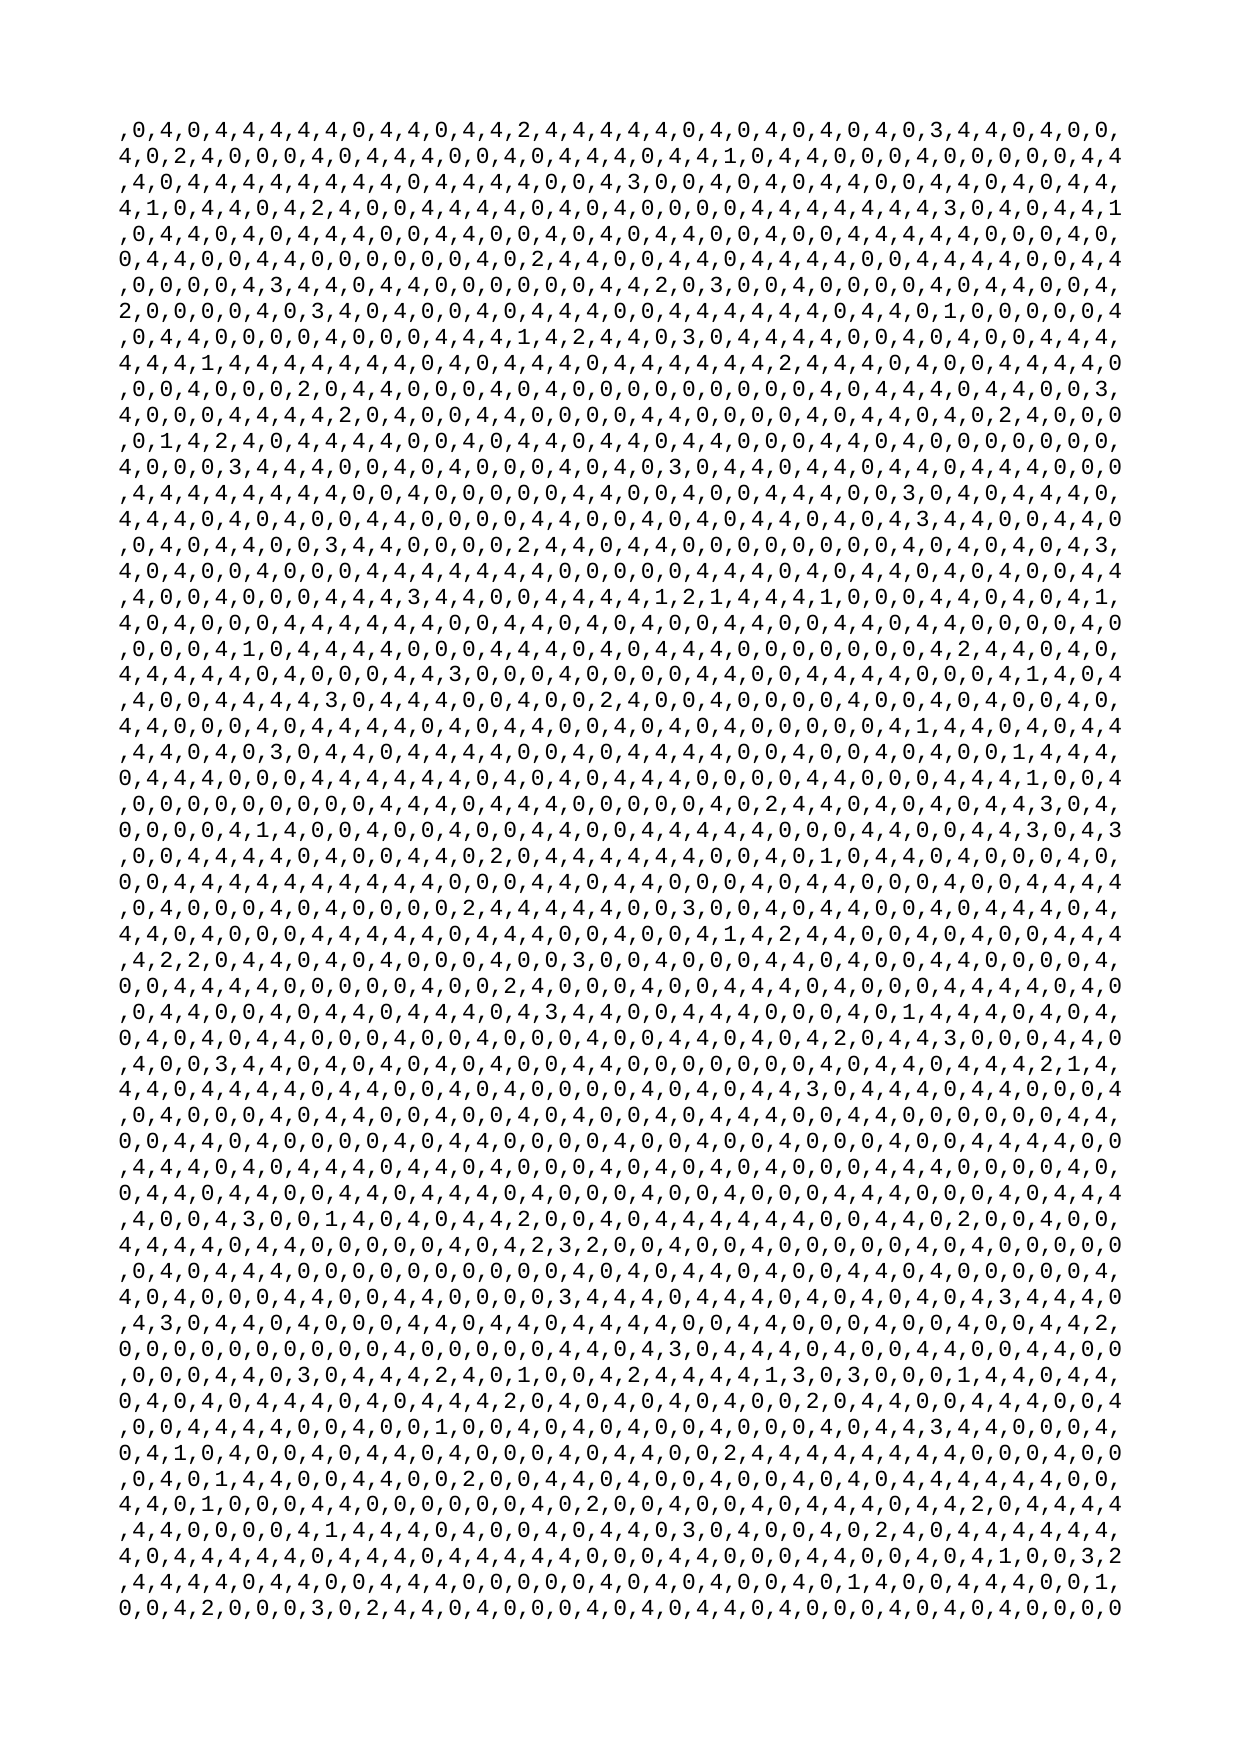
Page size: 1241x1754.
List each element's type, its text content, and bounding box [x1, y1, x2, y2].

text ,0,4,0,4,4,4,4,4,0,4,4,0,4,4,2,4,4,4,4,4,0,4,0,4,0,4,0,4,0,3,4,4,0,4,0,0,4,0,2,4,0,0,0,4,0,4,4,4,0,0,4,0,4,4,4,0,4,4,1,0,4,4,0,0,0,4,0,0,0,0,0,4,4,4,0,4,4,4,4,4,4,4,4,0,4,4,4,4,0,0,4,3,0,0,4,0,4,0,4,4,0,0,4,4,0,4,0,4,4,4,1,0,4,4,0,4,2,4,0,0,4,4,4,4,0,4,0,4,0,0,0,0,4,4,4,4,4,4,4,3,0,4,0,4,4,1,0,4,4,0,4,0,4,4,4,0,0,4,4,0,0,4,0,4,0,4,4,0,0,4,0,0,4,4,4,4,4,0,0,0,4,0,0,4,4,0,0,4,4,0,0,0,0,0,0,4,0,2,4,4,0,0,4,4,0,4,4,4,4,0,0,4,4,4,4,0,0,4,4,0,0,0,0,4,3,4,4,0,4,4,0,0,0,0,0,0,4,4,2,0,3,0,0,4,0,0,0,0,4,0,4,4,0,0,4,2,0,0,0,0,4,0,3,4,0,4,0,0,4,0,4,4,4,0,0,4,4,4,4,4,4,0,4,4,0,1,0,0,0,0,0,4,0,4,4,0,0,0,0,4,0,0,0,4,4,4,1,4,2,4,4,0,3,0,4,4,4,4,0,0,4,0,4,0,0,4,4,4,4,4,4,1,4,4,4,4,4,4,4,0,4,0,4,4,4,0,4,4,4,4,4,4,2,4,4,4,0,4,0,0,4,4,4,4,0,0,0,4,0,0,0,2,0,4,4,0,0,0,4,0,4,0,0,0,0,0,0,0,0,0,4,0,4,4,4,0,4,4,0,0,3,4,0,0,0,4,4,4,4,2,0,4,0,0,4,4,0,0,0,0,4,4,0,0,0,0,4,0,4,4,0,4,0,2,4,0,0,0,0,1,4,2,4,0,4,4,4,4,0,0,4,0,4,4,0,4,4,0,4,4,0,0,0,4,4,0,4,0,0,0,0,0,0,0,4,0,0,0,3,4,4,4,0,0,4,0,4,0,0,0,4,0,4,0,3,0,4,4,0,4,4,0,4,4,0,4,4,4,0,0,0,4,4,4,4,4,4,4,4,0,0,4,0,0,0,0,0,4,4,0,0,4,0,0,4,4,4,0,0,3,0,4,0,4,4,4,0,4,4,4,0,4,0,4,0,0,4,4,0,0,0,0,4,4,0,0,4,0,4,0,4,4,0,4,0,4,3,4,4,0,0,4,4,0,0,4,0,4,4,0,0,3,4,4,0,0,0,0,2,4,4,0,4,4,0,0,0,0,0,0,0,0,4,0,4,0,4,0,4,3,4,0,4,0,0,4,0,0,0,4,4,4,4,4,4,4,0,0,0,0,0,4,4,4,0,4,0,4,4,0,4,0,4,0,0,4,4,4,0,0,4,0,0,0,4,4,4,3,4,4,0,0,4,4,4,4,1,2,1,4,4,4,1,0,0,0,4,4,0,4,0,4,1,4,0,4,0,0,0,4,4,4,4,4,4,0,0,4,4,0,4,0,4,0,0,4,4,0,0,4,4,0,4,4,0,0,0,0,4,0,0,0,0,4,1,0,4,4,4,4,0,0,0,4,4,4,0,4,0,4,4,4,0,0,0,0,0,0,0,4,2,4,4,0,4,0,4,4,4,4,4,0,4,0,0,0,4,4,3,0,0,0,4,0,0,0,0,4,4,0,0,4,4,4,4,0,0,0,4,1,4,0,4,4,0,0,4,4,4,4,3,0,4,4,4,0,0,4,0,0,2,4,0,0,4,0,0,0,0,4,0,0,4,0,4,0,0,4,0,4,4,0,0,0,4,0,4,4,4,4,0,4,0,4,4,0,0,4,0,4,0,4,0,0,0,0,0,4,1,4,4,0,4,0,4,4,4,4,0,4,0,3,0,4,4,0,4,4,4,4,0,0,4,0,4,4,4,4,0,0,4,0,0,4,0,4,0,0,1,4,4,4,0,4,4,4,0,0,0,4,4,4,4,4,4,0,4,0,4,0,4,4,4,0,0,0,0,4,4,0,0,0,4,4,4,1,0,0,4,0,0,0,0,0,0,0,0,0,4,4,4,0,4,4,4,0,0,0,0,0,4,0,2,4,4,0,4,0,4,0,4,4,3,0,4,0,0,0,0,4,1,4,0,0,4,0,0,4,0,0,4,4,0,0,4,4,4,4,4,0,0,0,4,4,0,0,4,4,3,0,4,3,0,0,4,4,4,4,0,4,0,0,4,4,0,2,0,4,4,4,4,4,4,0,0,4,0,1,0,4,4,0,4,0,0,0,4,0,0,0,4,4,4,4,4,4,4,4,4,4,0,0,0,4,4,0,4,4,0,0,0,4,0,4,4,0,0,0,4,0,0,4,4,4,4,0,4,0,0,0,4,0,4,0,0,0,0,2,4,4,4,4,4,0,0,3,0,0,4,0,4,4,0,0,4,0,4,4,4,0,4,4,4,0,4,0,0,0,4,4,4,4,4,0,4,4,4,0,0,4,0,0,4,1,4,2,4,4,0,0,4,0,4,0,0,4,4,4,4,2,2,0,4,4,0,4,0,4,0,0,0,4,0,0,3,0,0,4,0,0,0,4,4,0,4,0,0,4,4,0,0,0,0,4,0,0,4,4,4,4,0,0,0,0,0,4,0,0,2,4,0,0,0,4,0,0,4,4,4,0,4,0,0,0,4,4,4,4,0,4,0,0,4,4,0,0,4,0,4,4,0,4,4,4,0,4,3,4,4,0,0,4,4,4,0,0,0,4,0,1,4,4,4,0,4,0,4,0,4,0,4,0,4,4,0,0,0,4,0,0,4,0,0,0,4,0,0,4,4,0,4,0,4,2,0,4,4,3,0,0,0,4,4,0,4,0,0,3,4,4,0,4,0,4,0,4,0,4,0,0,4,4,0,0,0,0,0,0,0,4,0,4,4,0,4,4,4,2,1,4,4,4,0,4,4,4,4,0,4,4,0,0,4,0,4,0,0,0,0,4,0,4,0,4,4,3,0,4,4,4,0,4,4,0,0,0,4,0,4,0,0,0,4,0,4,4,0,0,4,0,0,4,0,4,0,0,4,0,4,4,4,0,0,4,4,0,0,0,0,0,0,4,4,0,0,4,4,0,4,0,0,0,0,4,0,4,4,0,0,0,0,4,0,0,4,0,0,4,0,0,0,4,0,0,4,4,4,4,0,0,4,4,4,0,4,0,4,4,4,0,4,4,0,4,0,0,0,4,0,4,0,4,0,4,0,0,0,4,4,4,0,0,0,0,4,0,0,4,4,0,4,4,0,0,4,4,0,4,4,4,0,4,0,0,0,4,0,0,4,0,0,0,4,4,4,0,0,0,4,0,4,4,4,4,0,0,4,3,0,0,1,4,0,4,0,4,4,2,0,0,4,0,4,4,4,4,4,4,0,0,4,4,0,2,0,0,4,0,0,4,4,4,4,0,4,4,0,0,0,0,0,4,0,4,2,3,2,0,0,4,0,0,4,0,0,0,0,0,4,0,4,0,0,0,0,0,0,4,0,4,4,4,0,0,0,0,0,0,0,0,0,0,4,0,4,0,4,4,0,4,0,0,4,4,0,4,0,0,0,0,0,4,4,0,4,0,0,0,4,4,0,0,4,4,0,0,0,0,3,4,4,4,0,4,4,4,0,4,0,4,0,4,0,4,3,4,4,4,0,4,3,0,4,4,0,4,0,0,0,4,4,0,4,4,0,4,4,4,4,0,0,4,4,0,0,0,4,0,0,4,0,0,4,4,2,0,0,0,0,0,0,0,0,0,0,4,0,0,0,0,0,4,4,0,4,3,0,4,4,4,0,4,0,0,4,4,0,0,4,4,0,0,0,0,0,4,4,0,3,0,4,4,4,2,4,0,1,0,0,4,2,4,4,4,4,1,3,0,3,0,0,0,1,4,4,0,4,4,0,4,0,4,0,4,4,4,0,4,0,4,4,4,2,0,4,0,4,0,4,0,4,0,0,2,0,4,4,0,0,4,4,4,0,0,4,0,0,4,4,4,4,0,0,4,0,0,1,0,0,4,0,4,0,4,0,0,4,0,0,0,4,0,4,4,3,4,4,0,0,0,4,0,4,1,0,4,0,0,4,0,4,4,0,4,0,0,0,4,0,4,4,0,0,2,4,4,4,4,4,4,4,4,0,0,0,4,0,0,0,4,0,1,4,4,0,0,4,4,0,0,2,0,0,4,4,0,4,0,0,4,0,0,4,0,4,0,4,4,4,4,4,4,0,0,4,4,0,1,0,0,0,4,4,0,0,0,0,0,0,4,0,2,0,0,4,0,0,4,0,4,4,4,0,4,4,2,0,4,4,4,4,4,4,0,0,0,0,4,1,4,4,4,0,4,0,0,4,0,4,4,0,3,0,4,0,0,4,0,2,4,0,4,4,4,4,4,4,4,0,4,4,4,4,4,0,4,4,4,0,4,4,4,4,4,0,0,0,4,4,0,0,0,4,4,0,0,4,0,4,1,0,0,3,2,4,4,4,4,0,4,4,0,0,4,4,4,0,0,0,0,0,4,0,4,0,4,0,0,4,0,1,4,0,0,4,4,4,0,0,1,0,0,4,2,0,0,0,3,0,2,4,4,0,4,0,0,0,4,0,4,0,4,4,0,4,0,0,0,4,0,4,0,4,0,0,0,0 [118, 118, 1122, 1622]
